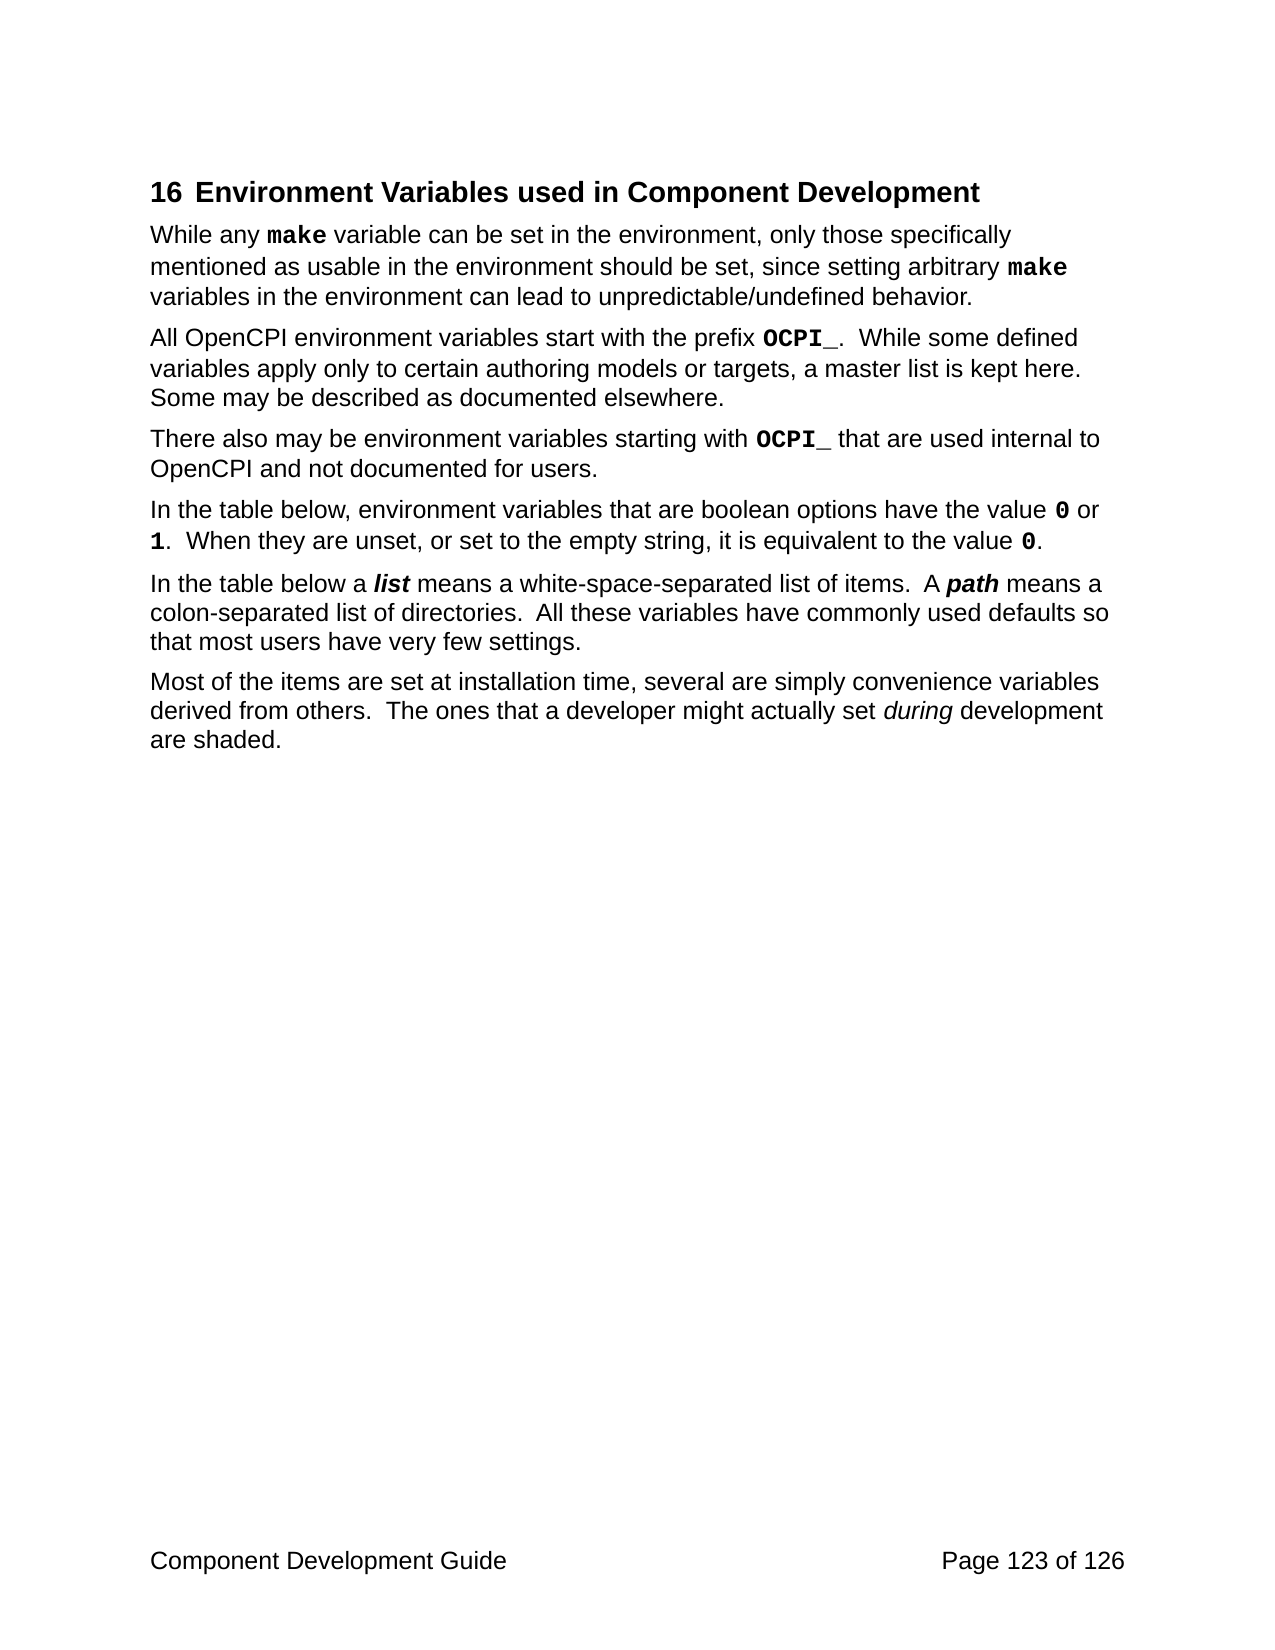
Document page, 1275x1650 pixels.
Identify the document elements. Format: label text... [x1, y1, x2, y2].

text Most of the items are set at installation time, several are simply convenience variables derived from others. The ones that a developer might actually set during development are shaded. [150, 667, 1125, 753]
text In the table below, environment variables that are boolean options have the value 0 or 1. When they are unset, or set to the empty string, it is equivalent to the value 0. [150, 495, 1125, 557]
text In the table below a list means a white-space-separated list of items. A path means a colon-separated list of directories. All these variables have commonly used defaults so that most users have very few settings. [150, 569, 1125, 655]
subtitle Environment Variables used in Component Development [150, 175, 1125, 208]
text There also may be environment variables starting with OCPI_ that are used internal to OpenCPI and not documented for users. [150, 423, 1125, 483]
text While any make variable can be set in the environment, only those specifically mentioned as usable in the environment should be set, since setting arbitrary make variables in the environment can lead to unpredictable/undefined behavior. [150, 221, 1125, 311]
text All OpenCPI environment variables start with the prefix OCPI_. While some defined variables apply only to certain authoring models or targets, a master list is kept here. Some may be described as documented elsewhere. [150, 323, 1125, 412]
